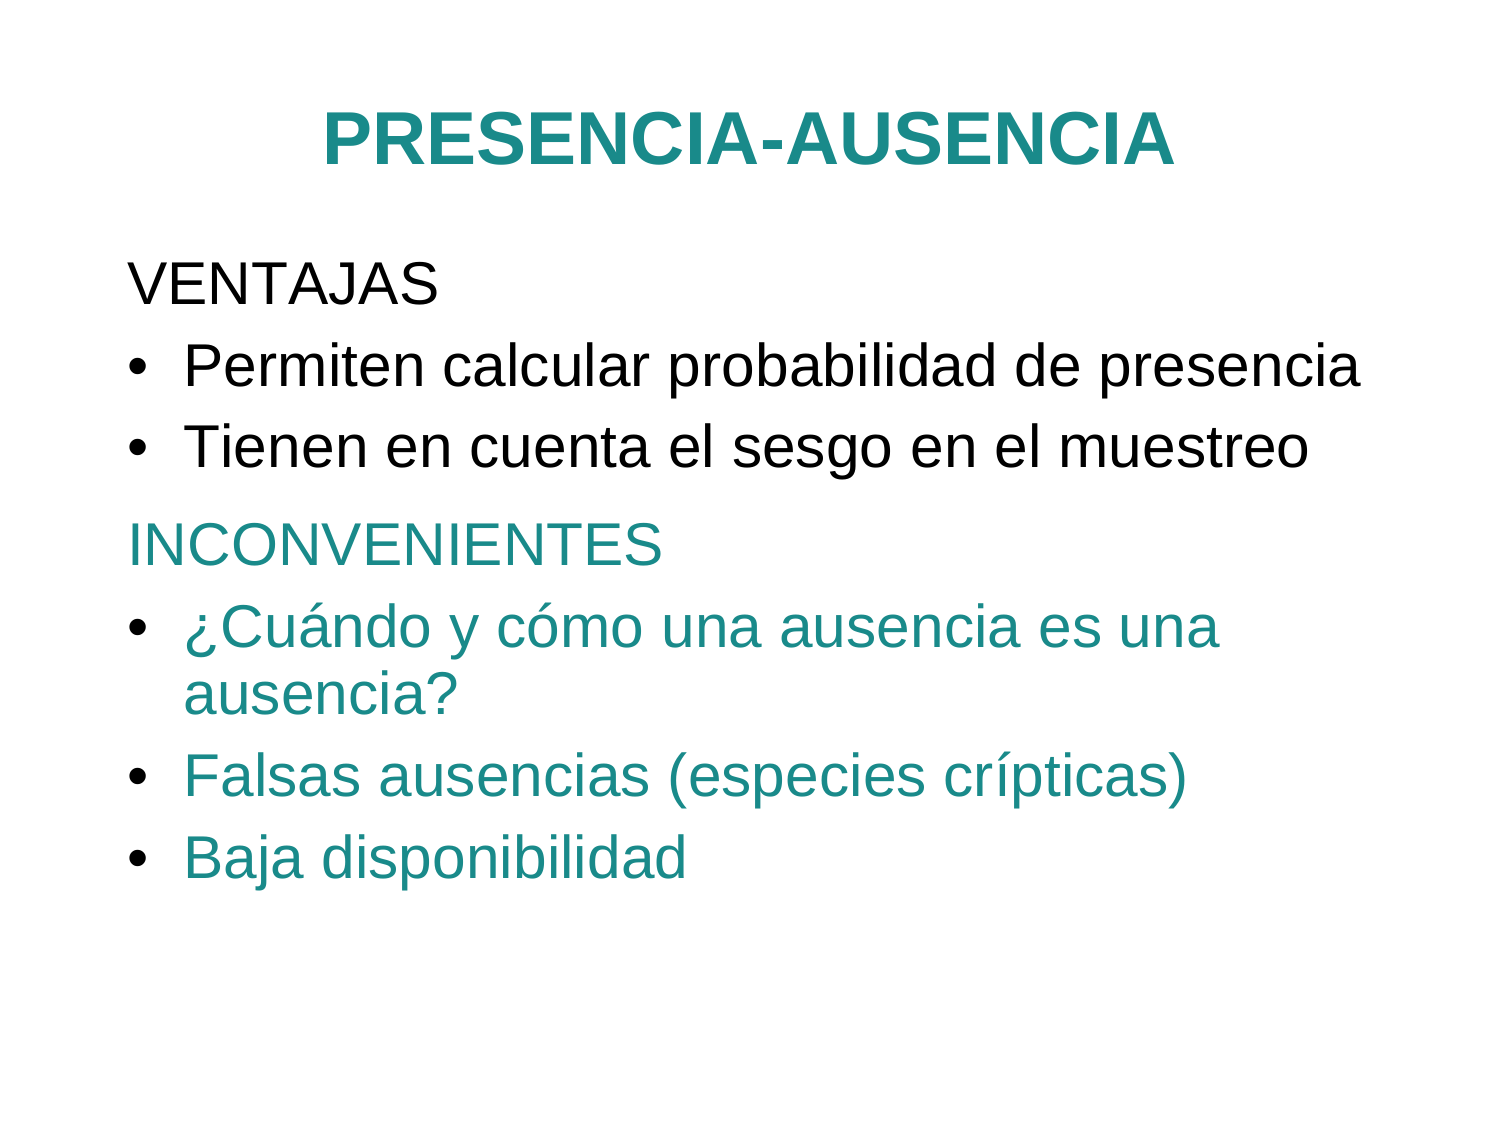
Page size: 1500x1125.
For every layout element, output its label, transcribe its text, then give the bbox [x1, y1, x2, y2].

list VENTAJAS Permiten calcular probabilidad de presencia Tienen en cuenta el sesgo en el muestreo INCONVENIENTES ¿Cuándo y cómo una ausencia es una ausencia? Falsas ausencias (especies crípticas) Baja disponibilidad [112, 241, 1388, 955]
title PRESENCIA-AUSENCIA [112, 68, 1388, 209]
